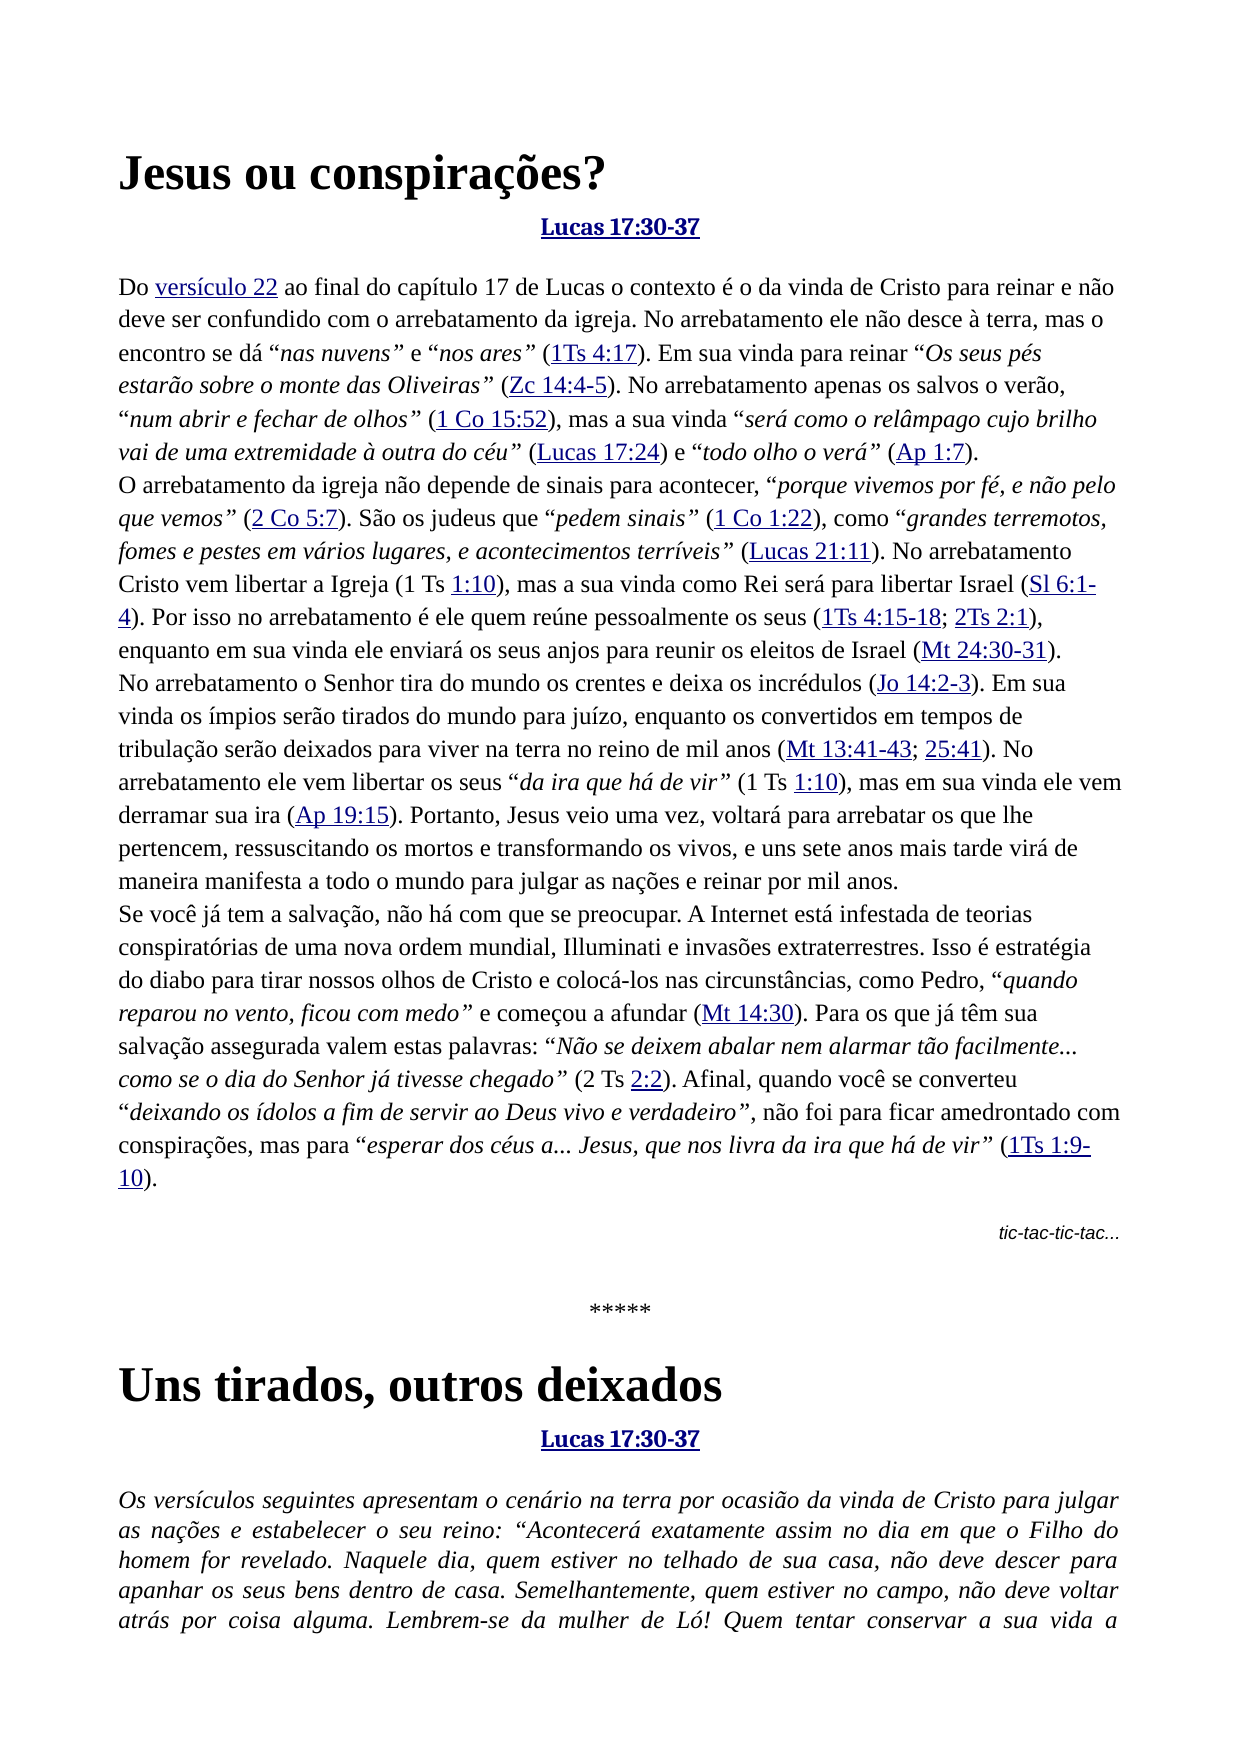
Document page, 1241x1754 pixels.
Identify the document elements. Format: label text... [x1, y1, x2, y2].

text Do versículo 22 ao final do capítulo 17 de Lucas o contexto é o da vinda de Cristo para reinar e não deve ser confundido com o arrebatamento da igreja. No arrebatamento ele não desce à terra, mas o encontro se dá “nas nuvens” e “nos ares” (1Ts 4:17). Em sua vinda para reinar “Os seus pés estarão sobre o monte das Oliveiras” (Zc 14:4-5). No arrebatamento apenas os salvos o verão, “num abrir e fechar de olhos” (1 Co 15:52), mas a sua vinda “será como o relâmpago cujo brilho vai de uma extremidade à outra do céu” (Lucas 17:24) e “todo olho o verá” (Ap 1:7). [118, 272, 1122, 465]
text Lucas 17:30-37 [118, 213, 1122, 242]
text O arrebatamento da igreja não depende de sinais para acontecer, “porque vivemos por fé, e não pelo que vemos” (2 Co 5:7). São os judeus que “pedem sinais” (1 Co 1:22), como “grandes terremotos, fomes e pestes em vários lugares, e acontecimentos terríveis” (Lucas 21:11). No arrebatamento Cristo vem libertar a Igreja (1 Ts 1:10), mas a sua vinda como Rei será para libertar Israel (Sl 6:1-4). Por isso no arrebatamento é ele quem reúne pessoalmente os seus (1Ts 4:15-18; 2Ts 2:1), enquanto em sua vinda ele enviará os seus anjos para reunir os eleitos de Israel (Mt 24:30-31). [118, 470, 1122, 663]
text No arrebatamento o Senhor tira do mundo os crentes e deixa os incrédulos (Jo 14:2-3). Em sua vinda os ímpios serão tirados do mundo para juízo, enquanto os convertidos em tempos de tribulação serão deixados para viver na terra no reino de mil anos (Mt 13:41-43; 25:41). No arrebatamento ele vem libertar os seus “da ira que há de vir” (1 Ts 1:10), mas em sua vinda ele vem derramar sua ira (Ap 19:15). Portanto, Jesus veio uma vez, voltará para arrebatar os que lhe pertencem, ressuscitando os mortos e transformando os vivos, e uns sete anos mais tarde virá de maneira manifesta a todo o mundo para julgar as nações e reinar por mil anos. [118, 668, 1122, 895]
subtitle Jesus ou conspirações? [118, 143, 1122, 201]
text Lucas 17:30-37 [118, 1425, 1122, 1454]
text Se você já tem a salvação, não há com que se preocupar. A Internet está infestada de teorias conspiratórias de uma nova ordem mundial, Illuminati e invasões extraterrestres. Isso é estratégia do diabo para tirar nossos olhos de Cristo e colocá-los nas circunstâncias, como Pedro, “quando reparou no vento, ficou com medo” e começou a afundar (Mt 14:30). Para os que já têm sua salvação assegurada valem estas palavras: “Não se deixem abalar nem alarmar tão facilmente... como se o dia do Senhor já tivesse chegado” (2 Ts 2:2). Afinal, quando você se converteu “deixando os ídolos a fim de servir ao Deus vivo e verdadeiro”, não foi para ficar amedrontado com conspirações, mas para “esperar dos céus a... Jesus, que nos livra da ira que há de vir” (1Ts 1:9-10). [118, 899, 1122, 1192]
text ***** [118, 1297, 1122, 1326]
subtitle Uns tirados, outros deixados [118, 1355, 1122, 1413]
text Os versículos seguintes apresentam o cenário na terra por ocasião da vinda de Cristo para julgar as nações e estabelecer o seu reino: “Acontecerá exatamente assim no dia em que o Filho do homem for revelado. Naquele dia, quem estiver no telhado de sua casa, não deve descer para apanhar os seus bens dentro de casa. Semelhantemente, quem estiver no campo, não deve voltar atrás por coisa alguma. Lembrem-se da mulher de Ló! Quem tentar conservar a sua vida a [118, 1484, 1122, 1634]
text tic-tac-tic-tac... [118, 1222, 1122, 1243]
